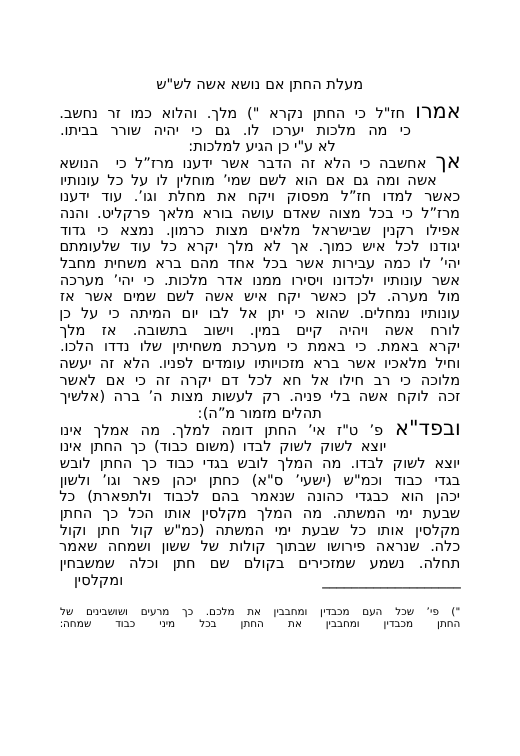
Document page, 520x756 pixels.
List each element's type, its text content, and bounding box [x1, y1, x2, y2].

text מקלסין אותו כל שבעת ימי המשתה (כמ"ש קול חתן וקול [59, 522, 461, 538]
text אשה ומה גם אם הוא לשם שמי’ מוחלין לו על כל עונותיו [59, 172, 461, 188]
text ___________________ ומקלסין [59, 572, 461, 588]
text יקרא באמת. כי באמת כי מערכת משחיתין שלו נדדו הלכו. [59, 338, 461, 355]
text לורח אשה ויהיה קיים במין. וישוב בתשובה. אז מלך [59, 322, 461, 338]
text יוצא לשוק לשוק לבדו (משום כבוד) כך החתן אינו [59, 438, 461, 455]
text יוצא לשוק לבדו. מה המלך לובש בגדי כבוד כך החתן לובש [59, 455, 461, 472]
text יכהן הוא כבגדי כהונה שנאמר בהם לכבוד ולתפארת) כל [59, 488, 461, 505]
text ") פי’ שכל העם מכבדין ומחבבין את מלכם. כך מרעים ושושבינים של [59, 605, 461, 617]
text מלוכה כי רב חילו אל חא לכל דם יקרה זה כי אם לאשר [59, 372, 461, 388]
text בגדי כבוד וכמ"ש (ישעי’ ס"א) כחתן יכהן פאר וגו’ ולשון [59, 472, 461, 488]
text שבעת ימי המשתה. מה המלך מקלסין אותו הכל כך החתן [59, 505, 461, 522]
text מרז”ל כי בכל מצוה שאדם עושה בורא מלאך פרקליט. והנה [59, 205, 461, 222]
text יגודנו לכל איש כמוך. אך לא מלך יקרא כל עוד שלעומתם [59, 238, 461, 255]
text מול מערה. לכן כאשר יקח איש אשה לשם שמים אשר אז [59, 288, 461, 305]
text מעלת החתן אם נושא אשה לש"ש [59, 76, 461, 92]
text אפילו רקנין שבישראל מלאים מצות כרמון. נמצא כי גדוד [59, 222, 461, 238]
text עונותיו נמחלים. שהוא כי יתן אל לבו יום המיתה כי על כן [59, 305, 461, 322]
text זכה לוקח אשה בלי פניה. רק לעשות מצות ה’ ברה (אלשיך [59, 388, 461, 405]
text אשר עונותיו ילכדונו ויסירו ממנו אדר מלכות. כי יהי’ מערכה [59, 272, 461, 288]
text וחיל מלאכיו אשר ברא מזכויותיו עומדים לפניו. הלא זה יעשה [59, 355, 461, 372]
text כאשר למדו חז”ל מפסוק ויקח את מחלת וגו’. עוד ידענו [59, 188, 461, 205]
text אך אחשבה כי הלא זה הדבר אשר ידענו מרז”ל כי הנושא [59, 155, 461, 172]
text תהלים מזמור מ”ה): [59, 405, 461, 422]
text לא ע"י כן הגיע למלכות: [59, 138, 461, 155]
text תחלה. נשמע שמזכירים בקולם שם חתן וכלה שמשבחין [59, 555, 461, 572]
text ובפד"א פ’ ט"ז אי’ החתן דומה למלך. מה אמלך אינו [59, 422, 461, 438]
text יהי’ לו כמה עבירות אשר בכל אחד מהם ברא משחית מחבל [59, 255, 461, 272]
text אמרו חז"ל כי החתן נקרא ") מלך. והלוא כמו זר נחשב. [59, 105, 461, 122]
text כלה. שנראה פירושו שבתוך קולות של ששון ושמחה שאמר [59, 538, 461, 555]
text כי מה מלכות יערכו לו. גם כי יהיה שורר בביתו. [59, 122, 461, 138]
text החתן מכבדין ומחבבין את החתן בכל מיני כבוד שמחה: [59, 617, 461, 630]
